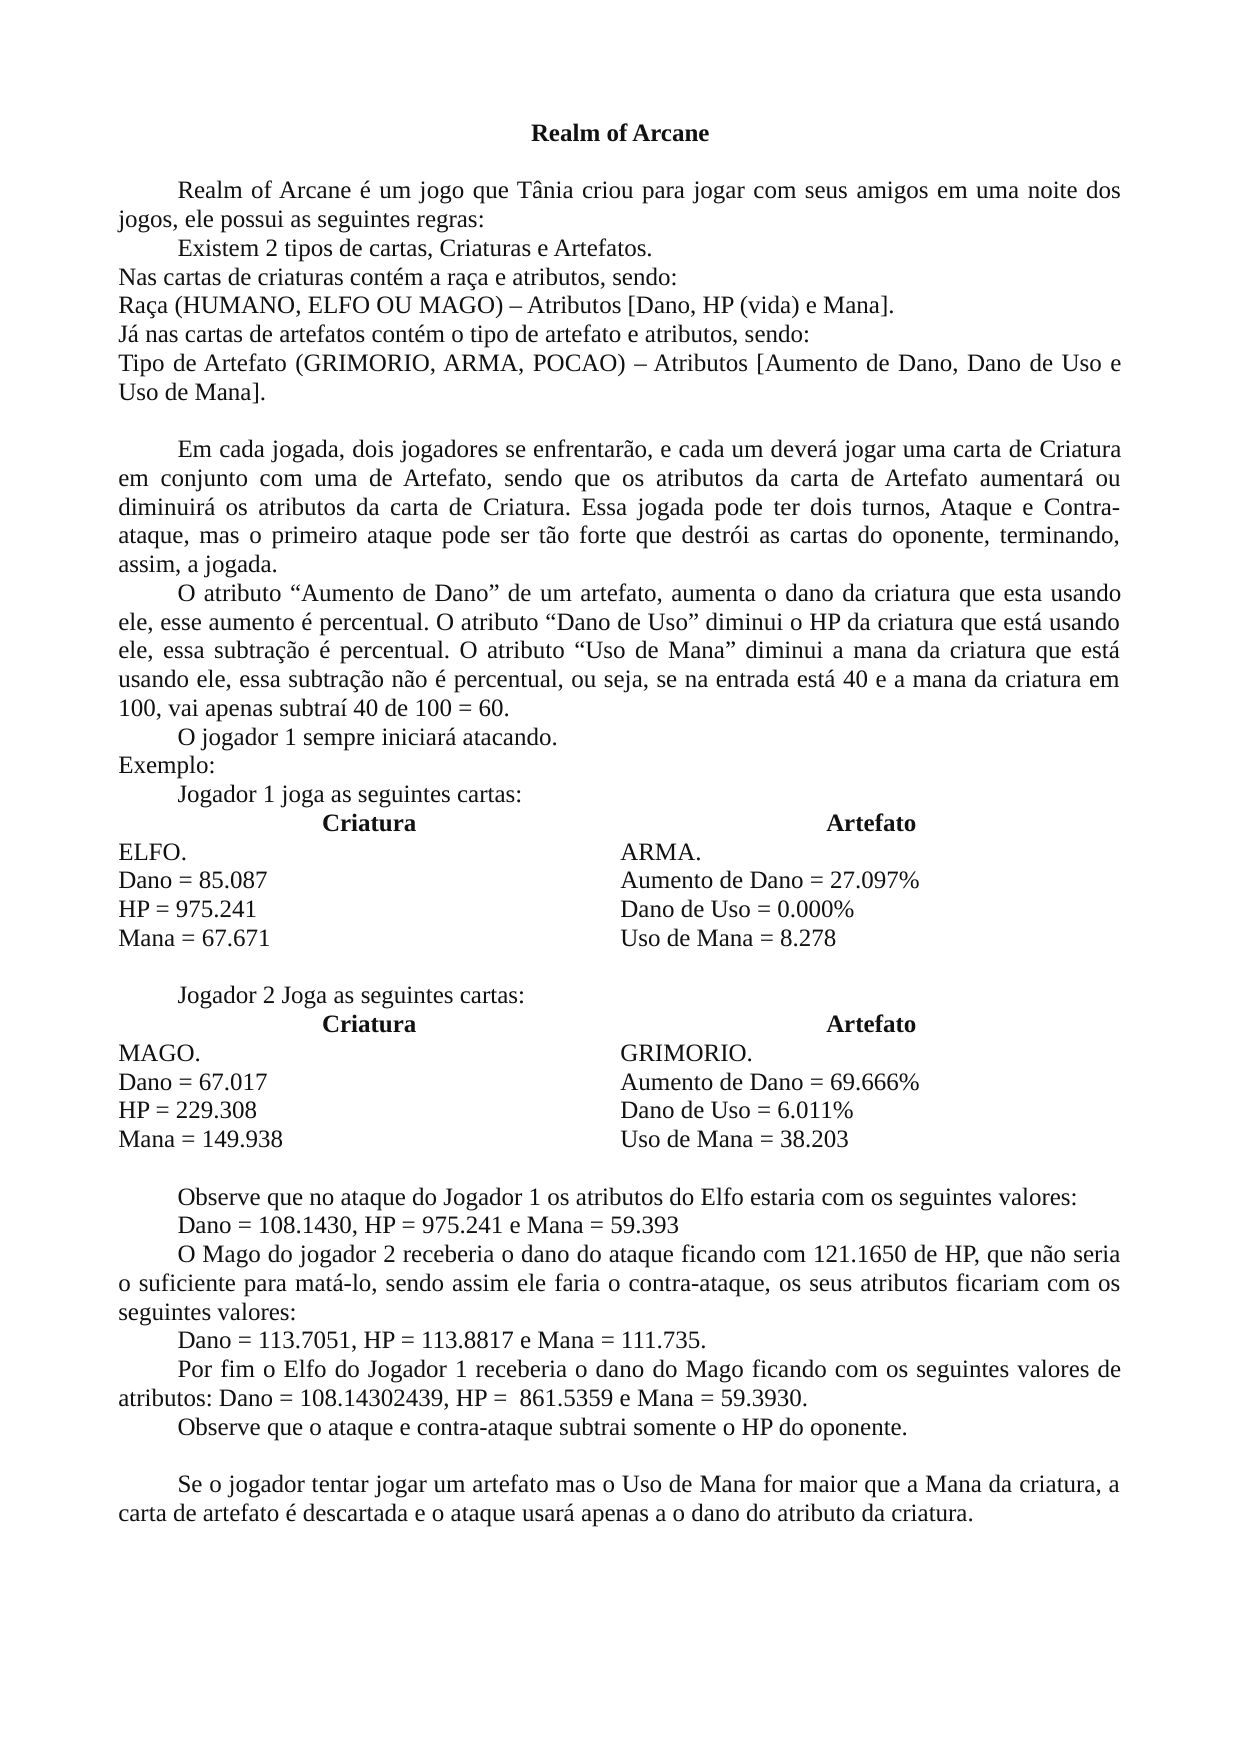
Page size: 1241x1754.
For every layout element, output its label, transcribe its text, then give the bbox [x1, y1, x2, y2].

text Mana = 149.938 [118, 1124, 620, 1153]
text HP = 975.241 [118, 894, 620, 923]
text Realm of Arcane [118, 118, 1122, 147]
text Jogador 2 Joga as seguintes cartas: [118, 981, 1122, 1009]
text ELFO. [118, 837, 620, 866]
text Observe que o ataque e contra-ataque subtrai somente o HP do oponente. [118, 1412, 1122, 1441]
text Dano = 113.7051, HP = 113.8817 e Mana = 111.735. [118, 1326, 1122, 1354]
text ARMA. [620, 837, 1122, 866]
text Dano = 108.1430, HP = 975.241 e Mana = 59.393 [118, 1211, 1122, 1239]
text Uso de Mana = 38.203 [620, 1124, 1122, 1153]
text O jogador 1 sempre iniciará atacando. [118, 722, 1122, 751]
text HP = 229.308 [118, 1096, 620, 1124]
text MAGO. [118, 1038, 620, 1067]
text Mana = 67.671 [118, 923, 620, 952]
text Já nas cartas de artefatos contém o tipo de artefato e atributos, sendo: [118, 319, 1122, 348]
text Dano = 85.087 [118, 866, 620, 894]
text Aumento de Dano = 69.666% [620, 1067, 1122, 1096]
text Realm of Arcane é um jogo que Tânia criou para jogar com seus amigos em uma noite dos jogos, ele possui as seguintes regras: [118, 176, 1122, 233]
text Uso de Mana = 8.278 [620, 923, 1122, 952]
text Se o jogador tentar jogar um artefato mas o Uso de Mana for maior que a Mana da criatura, a carta de artefato é descartada e o ataque usará apenas a o dano do atributo da criatura. [118, 1469, 1122, 1527]
text Nas cartas de criaturas contém a raça e atributos, sendo: [118, 262, 1122, 291]
text Criatura [118, 1009, 620, 1038]
text Criatura [118, 808, 620, 837]
text O Mago do jogador 2 receberia o dano do ataque ficando com 121.1650 de HP, que não seria o suficiente para matá-lo, sendo assim ele faria o contra-ataque, os seus atributos ficariam com os seguintes valores: [118, 1239, 1122, 1326]
text Dano de Uso = 0.000% [620, 894, 1122, 923]
text Dano de Uso = 6.011% [620, 1096, 1122, 1124]
text O atributo “Aumento de Dano” de um artefato, aumenta o dano da criatura que esta usando ele, esse aumento é percentual. O atributo “Dano de Uso” diminui o HP da criatura que está usando ele, essa subtração é percentual. O atributo “Uso de Mana” diminui a mana da criatura que está usando ele, essa subtração não é percentual, ou seja, se na entrada está 40 e a mana da criatura em 100, vai apenas subtraí 40 de 100 = 60. [118, 578, 1122, 722]
text Jogador 1 joga as seguintes cartas: [118, 779, 1122, 808]
text Em cada jogada, dois jogadores se enfrentarão, e cada um deverá jogar uma carta de Criatura em conjunto com uma de Artefato, sendo que os atributos da carta de Artefato aumentará ou diminuirá os atributos da carta de Criatura. Essa jogada pode ter dois turnos, Ataque e Contra-ataque, mas o primeiro ataque pode ser tão forte que destrói as cartas do oponente, terminando, assim, a jogada. [118, 434, 1122, 578]
text Dano = 67.017 [118, 1067, 620, 1096]
text Artefato [620, 1009, 1122, 1038]
text Observe que no ataque do Jogador 1 os atributos do Elfo estaria com os seguintes valores: [118, 1182, 1122, 1211]
text Existem 2 tipos de cartas, Criaturas e Artefatos. [118, 233, 1122, 262]
text Artefato [620, 808, 1122, 837]
text GRIMORIO. [620, 1038, 1122, 1067]
text Raça (HUMANO, ELFO OU MAGO) – Atributos [Dano, HP (vida) e Mana]. [118, 291, 1122, 319]
text Exemplo: [118, 751, 1122, 779]
text Por fim o Elfo do Jogador 1 receberia o dano do Mago ficando com os seguintes valores de atributos: Dano = 108.14302439, HP = 861.5359 e Mana = 59.3930. [118, 1354, 1122, 1412]
text Aumento de Dano = 27.097% [620, 866, 1122, 894]
text Tipo de Artefato (GRIMORIO, ARMA, POCAO) – Atributos [Aumento de Dano, Dano de Uso e Uso de Mana]. [118, 348, 1122, 406]
